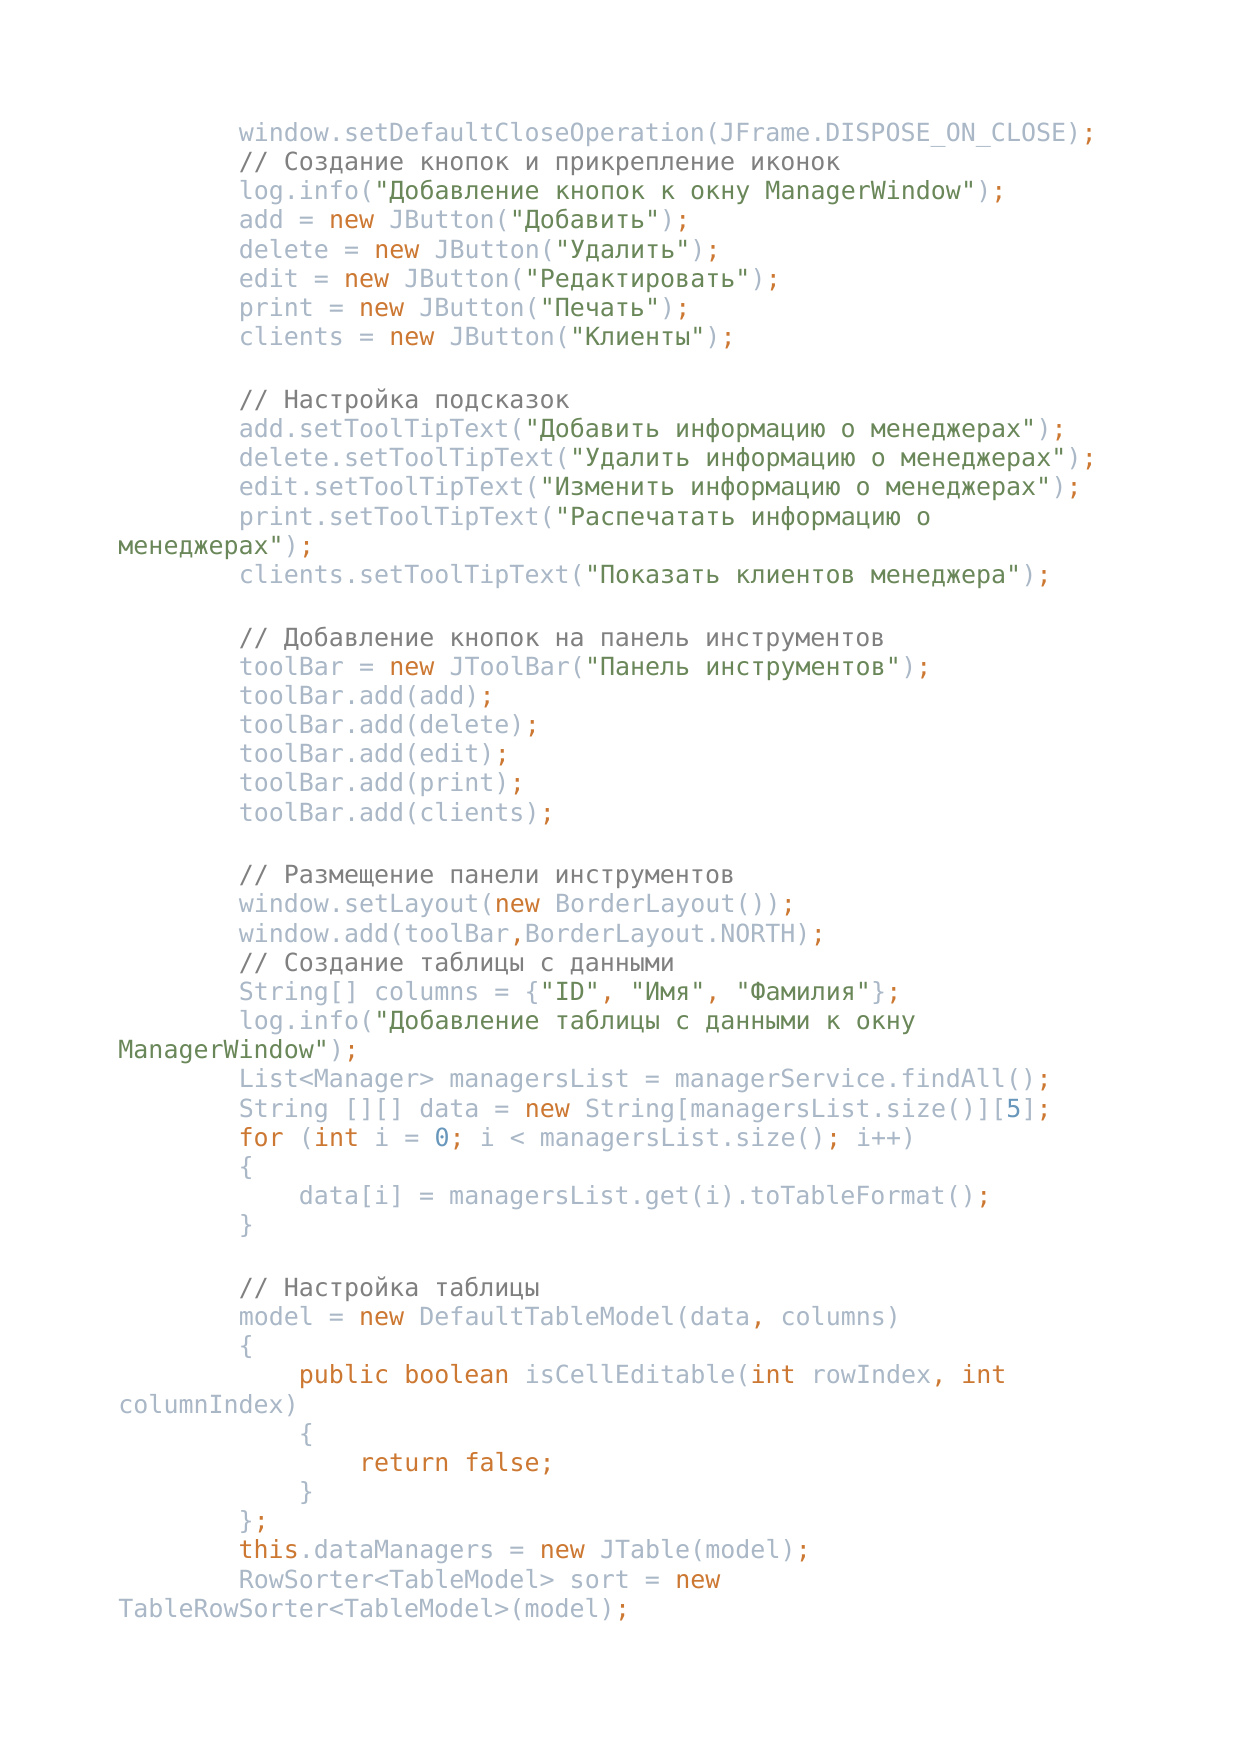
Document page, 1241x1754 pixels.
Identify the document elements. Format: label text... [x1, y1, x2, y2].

text window.setDefaultCloseOperation(JFrame.DISPOSE_ON_CLOSE); // Создание кнопок и прикрепление иконок log.info("Добавление кнопок к окну ManagerWindow"); add = new JButton("Добавить"); delete = new JButton("Удалить"); edit = new JButton("Редактировать"); print = new JButton("Печать"); clients = new JButton("Клиенты"); // Настройка подсказок add.setToolTipText("Добавить информацию о менеджерах"); delete.setToolTipText("Удалить информацию о менеджерах"); edit.setToolTipText("Изменить информацию о менеджерах"); print.setToolTipText("Распечатать информацию о менеджерах"); clients.setToolTipText("Показать клиентов менеджера"); // Добавление кнопок на панель инструментов toolBar = new JToolBar("Панель инструментов"); toolBar.add(add); toolBar.add(delete); toolBar.add(edit); toolBar.add(print); toolBar.add(clients); // Размещение панели инструментов window.setLayout(new BorderLayout()); window.add(toolBar,BorderLayout.NORTH); // Создание таблицы с данными String[] columns = {"ID", "Имя", "Фамилия"}; log.info("Добавление таблицы с данными к окну ManagerWindow"); List<Manager> managersList = managerService.findAll(); String [][] data = new String[managersList.size()][5]; for (int i = 0; i < managersList.size(); i++) { data[i] = managersList.get(i).toTableFormat(); } // Настройка таблицы model = new DefaultTableModel(data, columns) { public boolean isCellEditable(int rowIndex, int columnIndex) { return false; } }; this.dataManagers = new JTable(model); RowSorter<TableModel> sort = new TableRowSorter<TableModel>(model); [118, 118, 1122, 1623]
